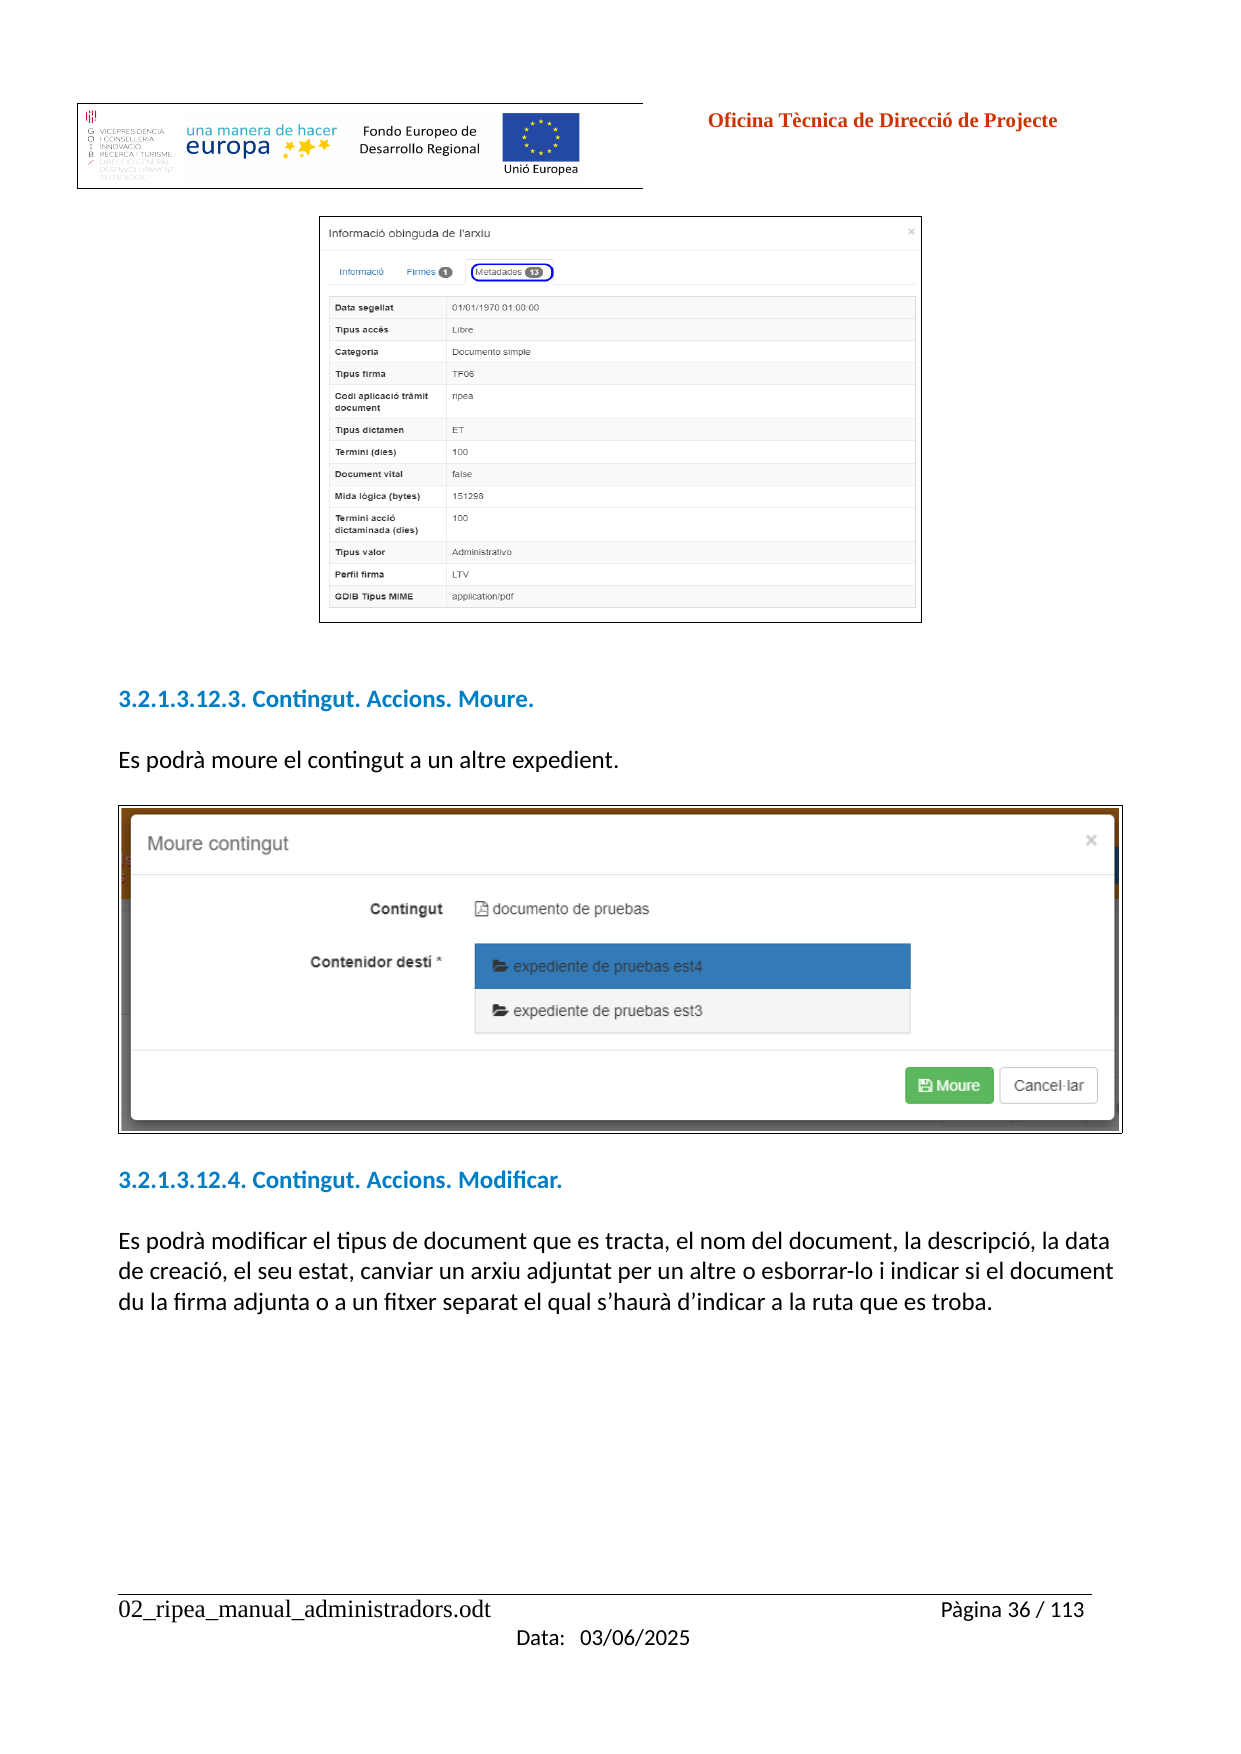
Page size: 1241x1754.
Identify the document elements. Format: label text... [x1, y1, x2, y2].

picture [184, 108, 585, 182]
text 3.2.1.3.12.4. Contingut. Accions. Modificar. [118, 1164, 1122, 1194]
text 3.2.1.3.12.3. Contingut. Accions. Moure. [118, 683, 1122, 714]
text Es podrà moure el contingut a un altre expedient. [118, 744, 1122, 775]
picture [121, 808, 1119, 1131]
picture [321, 219, 919, 620]
text Es podrà modificar el tipus de document que es tracta, el nom del document, la descripció, la data de creació, el seu estat, canviar un arxiu adjuntat per un altre o esborrar-lo i indicar si el document du la firma adjunta o a un fitxer separat el qual s’haurà d’indicar a la ruta que es troba. [118, 1225, 1122, 1316]
picture [82, 108, 178, 182]
